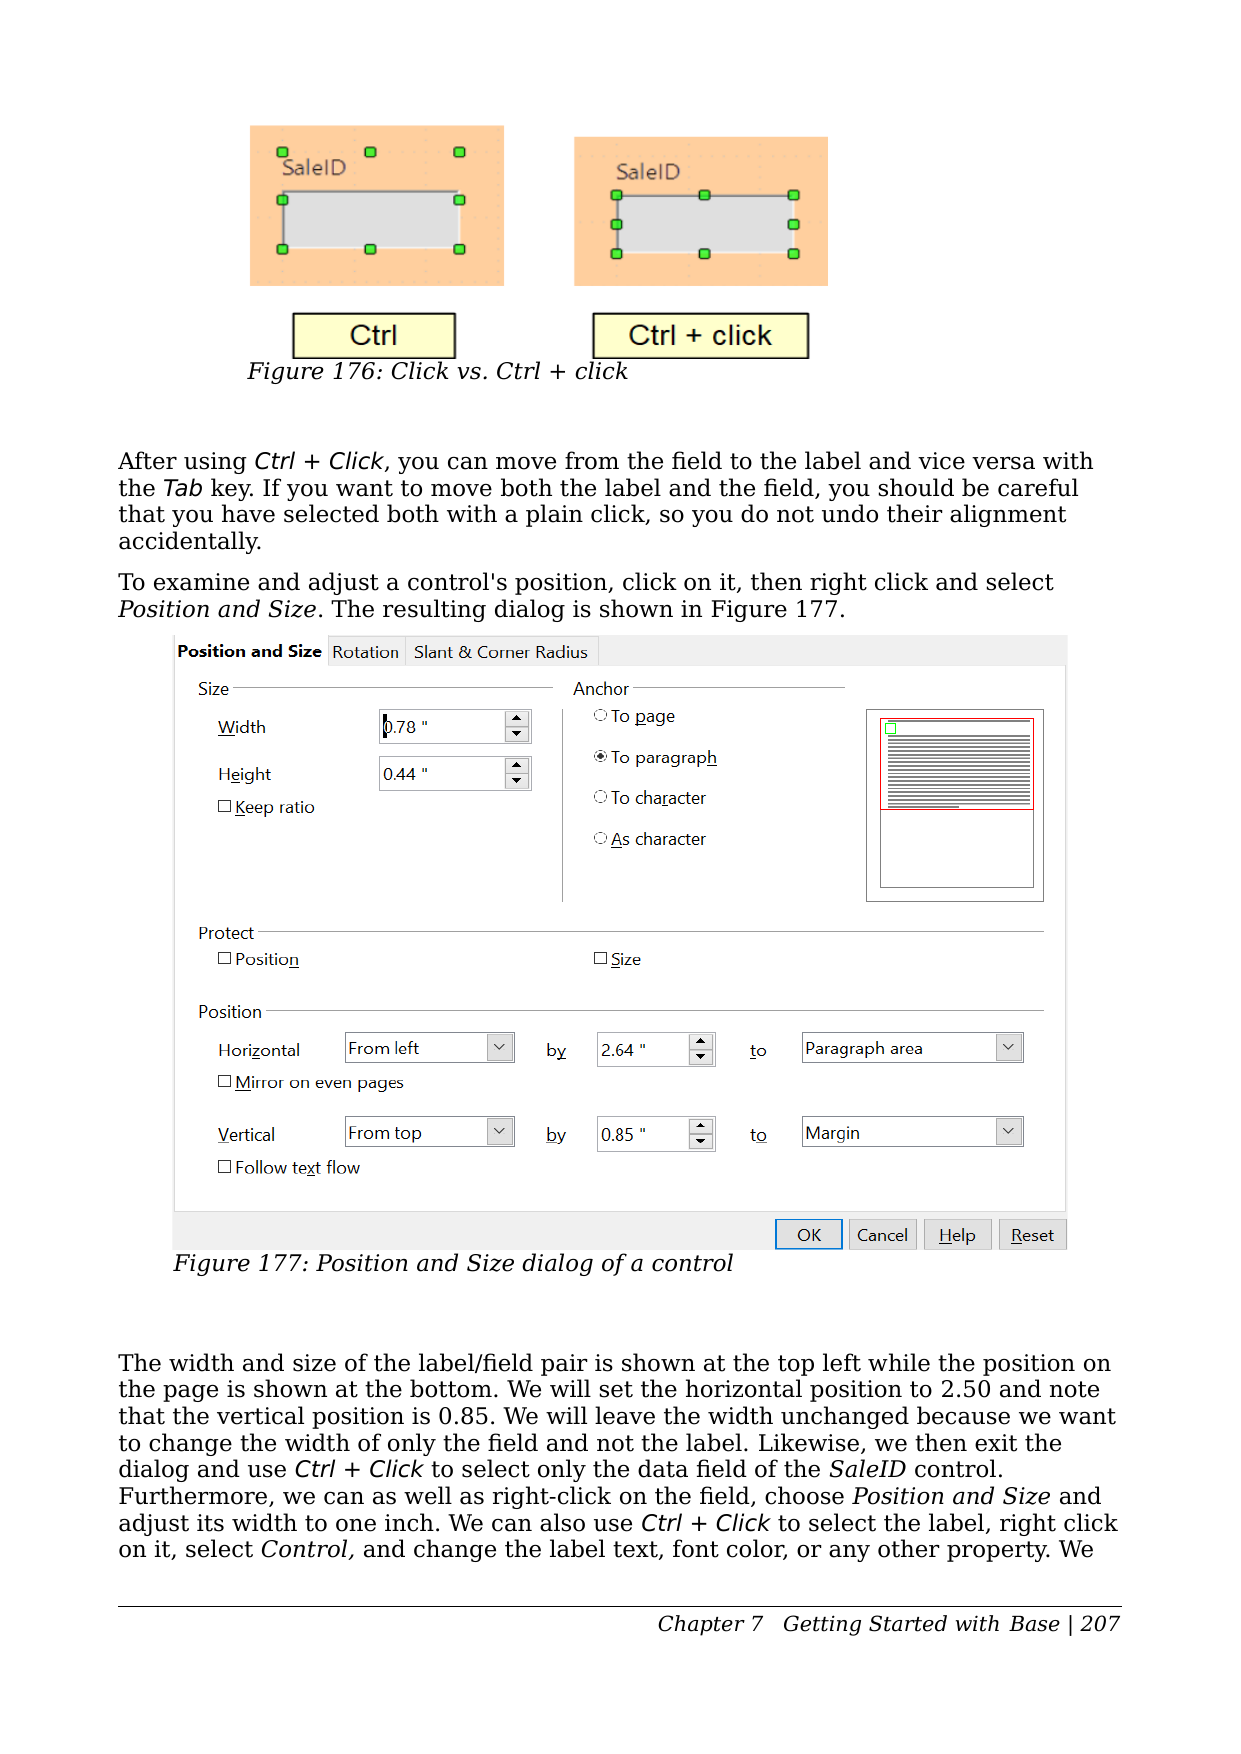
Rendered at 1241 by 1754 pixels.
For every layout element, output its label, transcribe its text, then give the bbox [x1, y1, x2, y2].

text After using Ctrl + Click, you can move from the field to the label and vice versa with the Tab key. If you want to move both the label and the field, you should be careful that you have selected both with a plain click, so you do not undo their alignment accidentally. [118, 448, 1122, 555]
picture [172, 635, 1068, 1250]
text To examine and adjust a control's position, click on it, then right click and select Position and Size. The resulting dialog is shown in Figure 18. [118, 569, 1122, 623]
text The width and size of the label/field pair is shown at the top left while the position on the page is shown at the bottom. We will set the horizontal position to 2.50 and note that the vertical position is 0.85. We will leave the width unchanged because we want to change the width of only the field and not the label. Likewise, we then exit the dialog and use Ctrl + Click to select only the data field of the SaleID control. Furthermore, we can as well as right-click on the field, choose Position and Size and adjust its width to one inch. We can also use Ctrl + Click to select the label, right click on it, select Control, and change the label text, font color, or any other property. We [118, 1350, 1122, 1563]
text Figure 18: Position and Size dialog of a control [173, 1250, 1067, 1277]
picture [249, 125, 828, 359]
text Figure 17: Click vs. Ctrl + click [247, 356, 831, 385]
